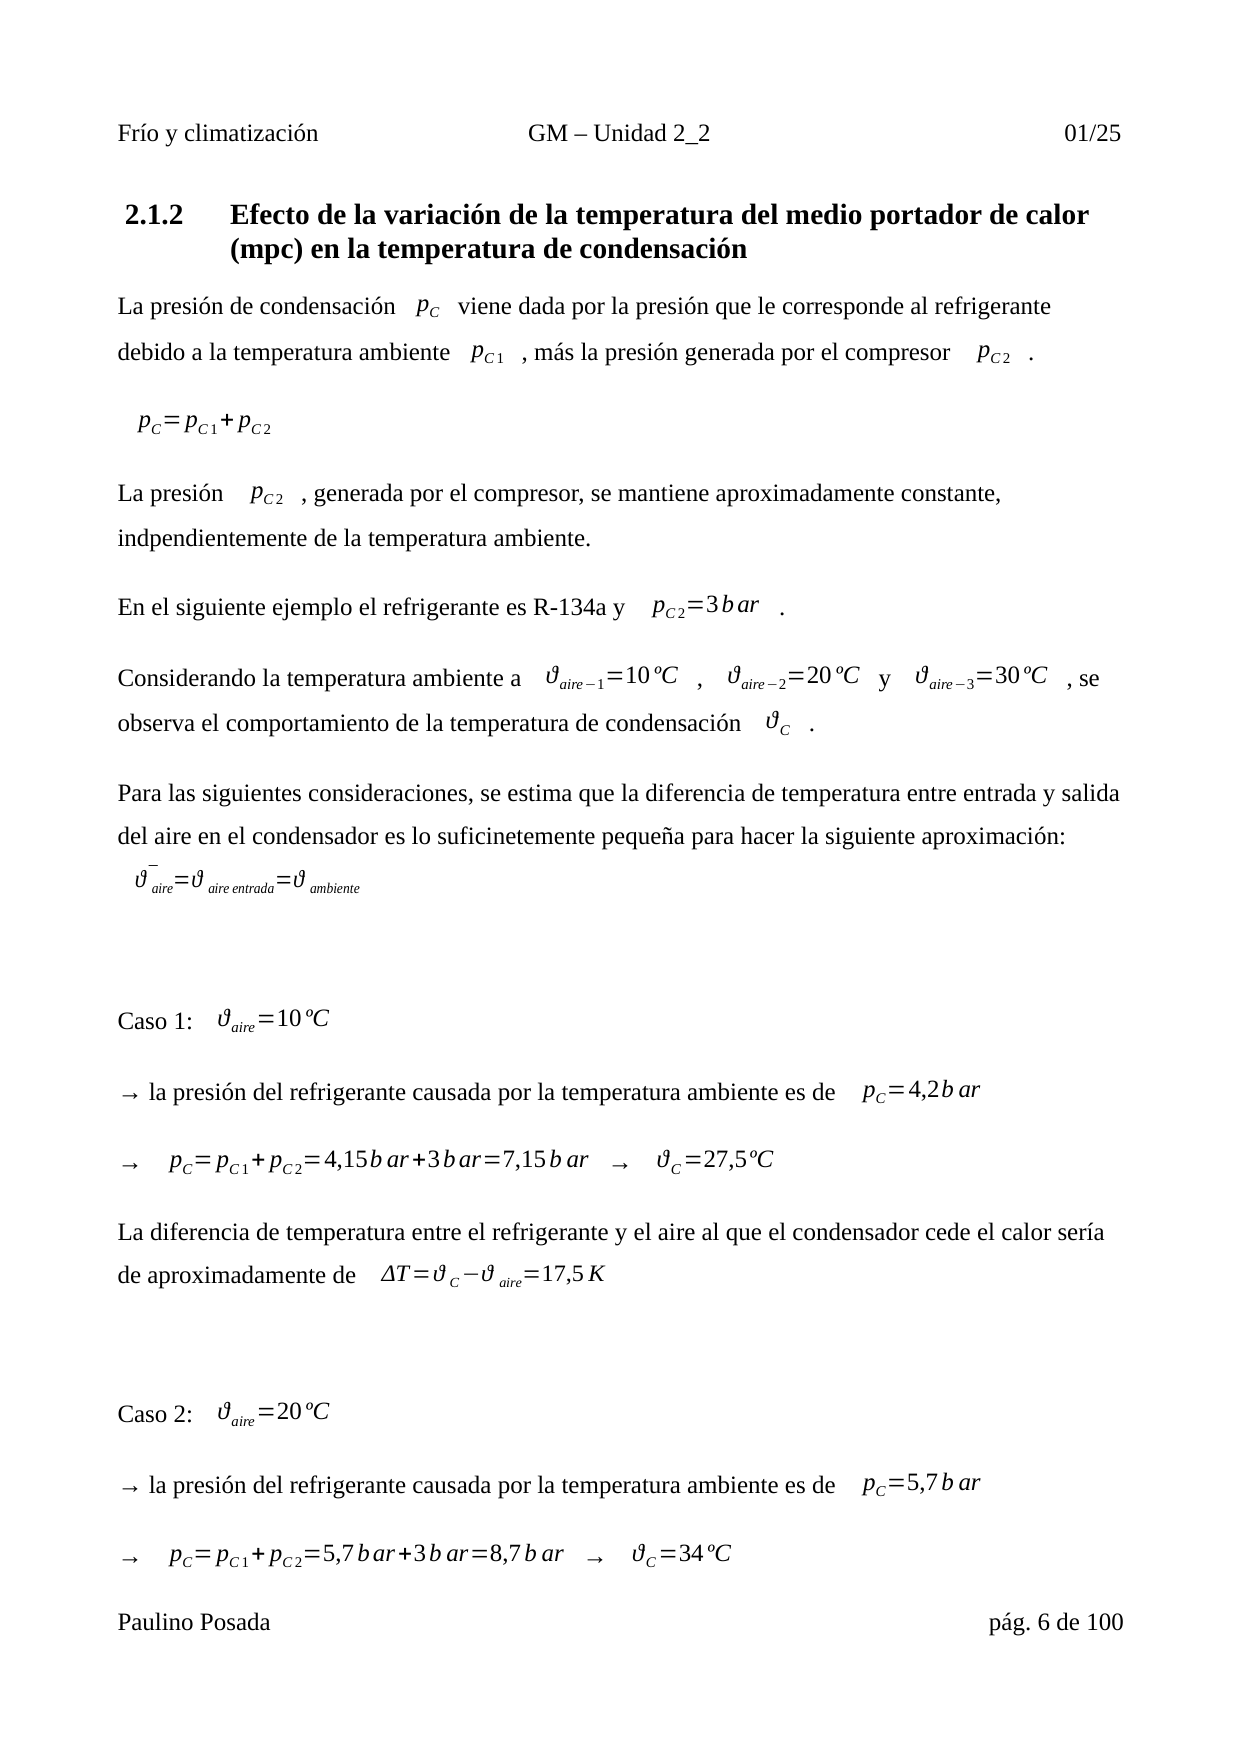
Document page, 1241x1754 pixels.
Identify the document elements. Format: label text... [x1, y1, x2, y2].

text → → [117, 1539, 1123, 1571]
subtitle Efecto de la variación de la temperatura del medio portador de calor (mpc) en la temperatura de condensación [117, 197, 1123, 265]
text → → [117, 1146, 1123, 1177]
text La presión de condensaciónviene dada por la presión que le corresponde al refrigerante debido a la temperatura ambiente, más la presión generada por el compresor . [117, 290, 1123, 367]
text Caso 2: [117, 1398, 1123, 1429]
text → la presión del refrigerante causada por la temperatura ambiente es de [117, 1469, 1123, 1500]
text La diferencia de temperatura entre el refrigerante y el aire al que el condensador cede el calor sería de aproximadamente de [117, 1217, 1123, 1291]
text Considerando la temperatura ambiente a , y , se observa el comportamiento de la temperatura de condensación . [117, 661, 1123, 738]
text Caso 1: [117, 1004, 1123, 1036]
text En el siguiente ejemplo el refrigerante es R-134a y . [117, 591, 1123, 622]
text La presión , generada por el compresor, se mantiene aproximadamente constante, indpendientemente de la temperatura ambiente. [117, 477, 1123, 551]
text → la presión del refrigerante causada por la temperatura ambiente es de [117, 1075, 1123, 1107]
text Para las siguientes consideraciones, se estima que la diferencia de temperatura entre entrada y salida del aire en el condensador es lo suficinetemente pequeña para hacer la siguiente aproximación: [117, 778, 1123, 897]
